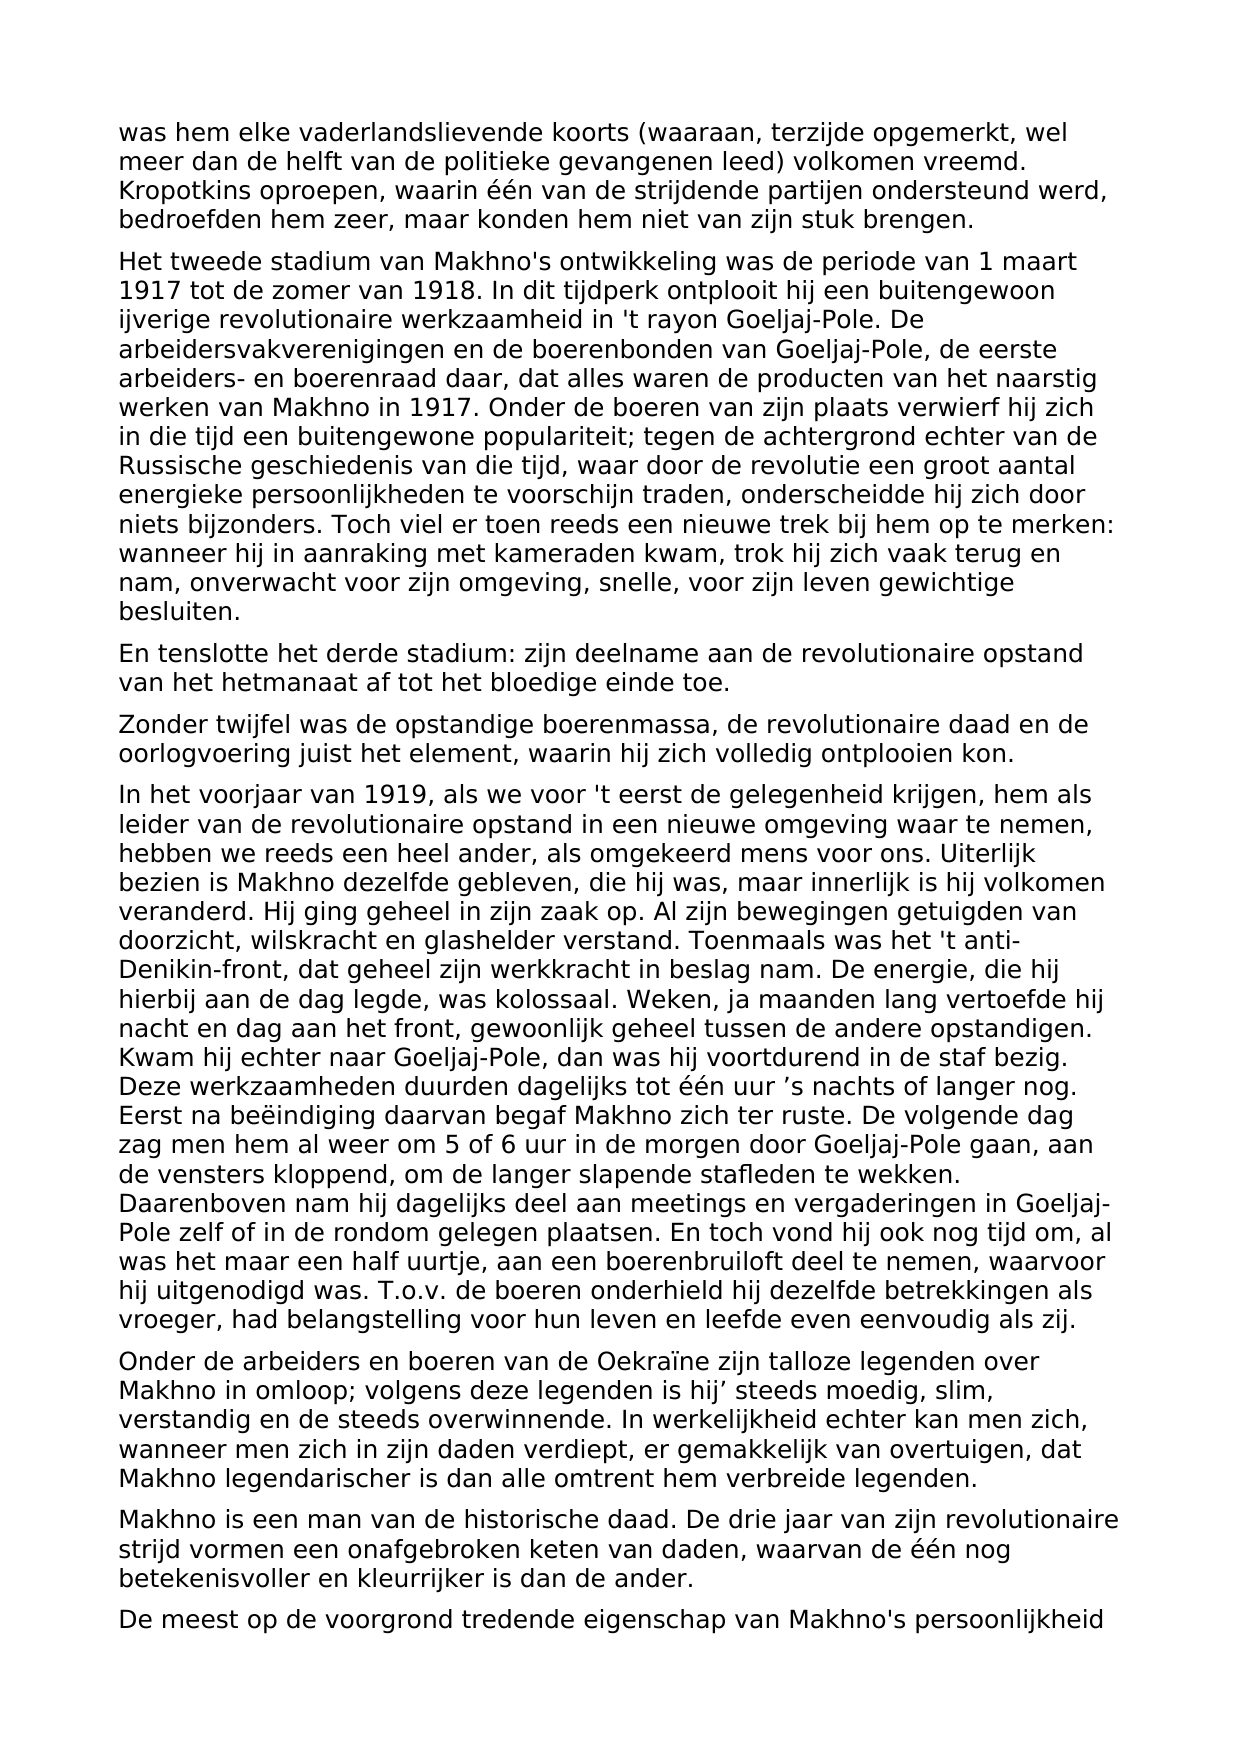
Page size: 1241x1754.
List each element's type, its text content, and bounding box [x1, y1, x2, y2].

text Het tweede stadium van Makhno's ontwikkeling was de periode van 1 maart 1917 tot de zomer van 1918. In dit tijdperk ontplooit hij een buitengewoon ijverige revolutionaire werkzaamheid in 't rayon Goeljaj-Pole. De arbeidersvakverenigingen en de boerenbonden van Goeljaj-Pole, de eerste arbeiders- en boerenraad daar, dat alles waren de producten van het naarstig werken van Makhno in 1917. Onder de boeren van zijn plaats verwierf hij zich in die tijd een buitengewone populariteit; tegen de achtergrond echter van de Russische geschiedenis van die tijd, waar door de revolutie een groot aantal energieke persoonlijkheden te voorschijn traden, onderscheidde hij zich door niets bijzonders. Toch viel er toen reeds een nieuwe trek bij hem op te merken: wanneer hij in aanraking met kameraden kwam, trok hij zich vaak terug en nam, onverwacht voor zijn omgeving, snelle, voor zijn leven gewichtige besluiten. [118, 247, 1122, 626]
text En tenslotte het derde stadium: zijn deelname aan de revolutionaire opstand van het hetmanaat af tot het bloedige einde toe. [118, 639, 1122, 697]
text was hem elke vaderlandslievende koorts (waaraan, terzijde opgemerkt, wel meer dan de helft van de politieke gevangenen leed) volkomen vreemd. Kropotkins oproepen, waarin één van de strijdende partijen ondersteund werd, bedroefden hem zeer, maar konden hem niet van zijn stuk brengen. [118, 118, 1122, 235]
text Makhno is een man van de historische daad. De drie jaar van zijn revolutionaire strijd vormen een onafgebroken keten van daden, waarvan de één nog betekenisvoller en kleurrijker is dan de ander. [118, 1506, 1122, 1593]
text Onder de arbeiders en boeren van de Oekraïne zijn talloze legenden over Makhno in omloop; volgens deze legenden is hij’ steeds moedig, slim, verstandig en de steeds overwinnende. In werkelijkheid echter kan men zich, wanneer men zich in zijn daden verdiept, er gemakkelijk van overtuigen, dat Makhno legendarischer is dan alle omtrent hem verbreide legenden. [118, 1347, 1122, 1493]
text Zonder twijfel was de opstandige boerenmassa, de revolutionaire daad en de oorlogvoering juist het element, waarin hij zich volledig ontplooien kon. [118, 710, 1122, 768]
text In het voorjaar van 1919, als we voor 't eerst de gelegenheid krijgen, hem als leider van de revolutionaire opstand in een nieuwe omgeving waar te nemen, hebben we reeds een heel ander, als omgekeerd mens voor ons. Uiterlijk bezien is Makhno dezelfde gebleven, die hij was, maar innerlijk is hij volkomen veranderd. Hij ging geheel in zijn zaak op. Al zijn bewegingen getuigden van doorzicht, wilskracht en glashelder verstand. Toenmaals was het 't anti-Denikin-front, dat geheel zijn werkkracht in beslag nam. De energie, die hij hierbij aan de dag legde, was kolossaal. Weken, ja maanden lang vertoefde hij nacht en dag aan het front, gewoonlijk geheel tussen de andere opstandigen. Kwam hij echter naar Goeljaj-Pole, dan was hij voortdurend in de staf bezig. Deze werkzaamheden duurden dagelijks tot één uur ’s nachts of langer nog. Eerst na beëindiging daarvan begaf Makhno zich ter ruste. De volgende dag zag men hem al weer om 5 of 6 uur in de morgen door Goeljaj-Pole gaan, aan de vensters kloppend, om de langer slapende stafleden te wekken. Daarenboven nam hij dagelijks deel aan meetings en vergaderingen in Goeljaj-Pole zelf of in de rondom gelegen plaatsen. En toch vond hij ook nog tijd om, al was het maar een half uurtje, aan een boerenbruiloft deel te nemen, waarvoor hij uitgenodigd was. T.o.v. de boeren onderhield hij dezelfde betrekkingen als vroeger, had belangstelling voor hun leven en leefde even eenvoudig als zij. [118, 781, 1122, 1335]
text De meest op de voorgrond tredende eigenschap van Makhno's persoonlijkheid [118, 1606, 1122, 1635]
